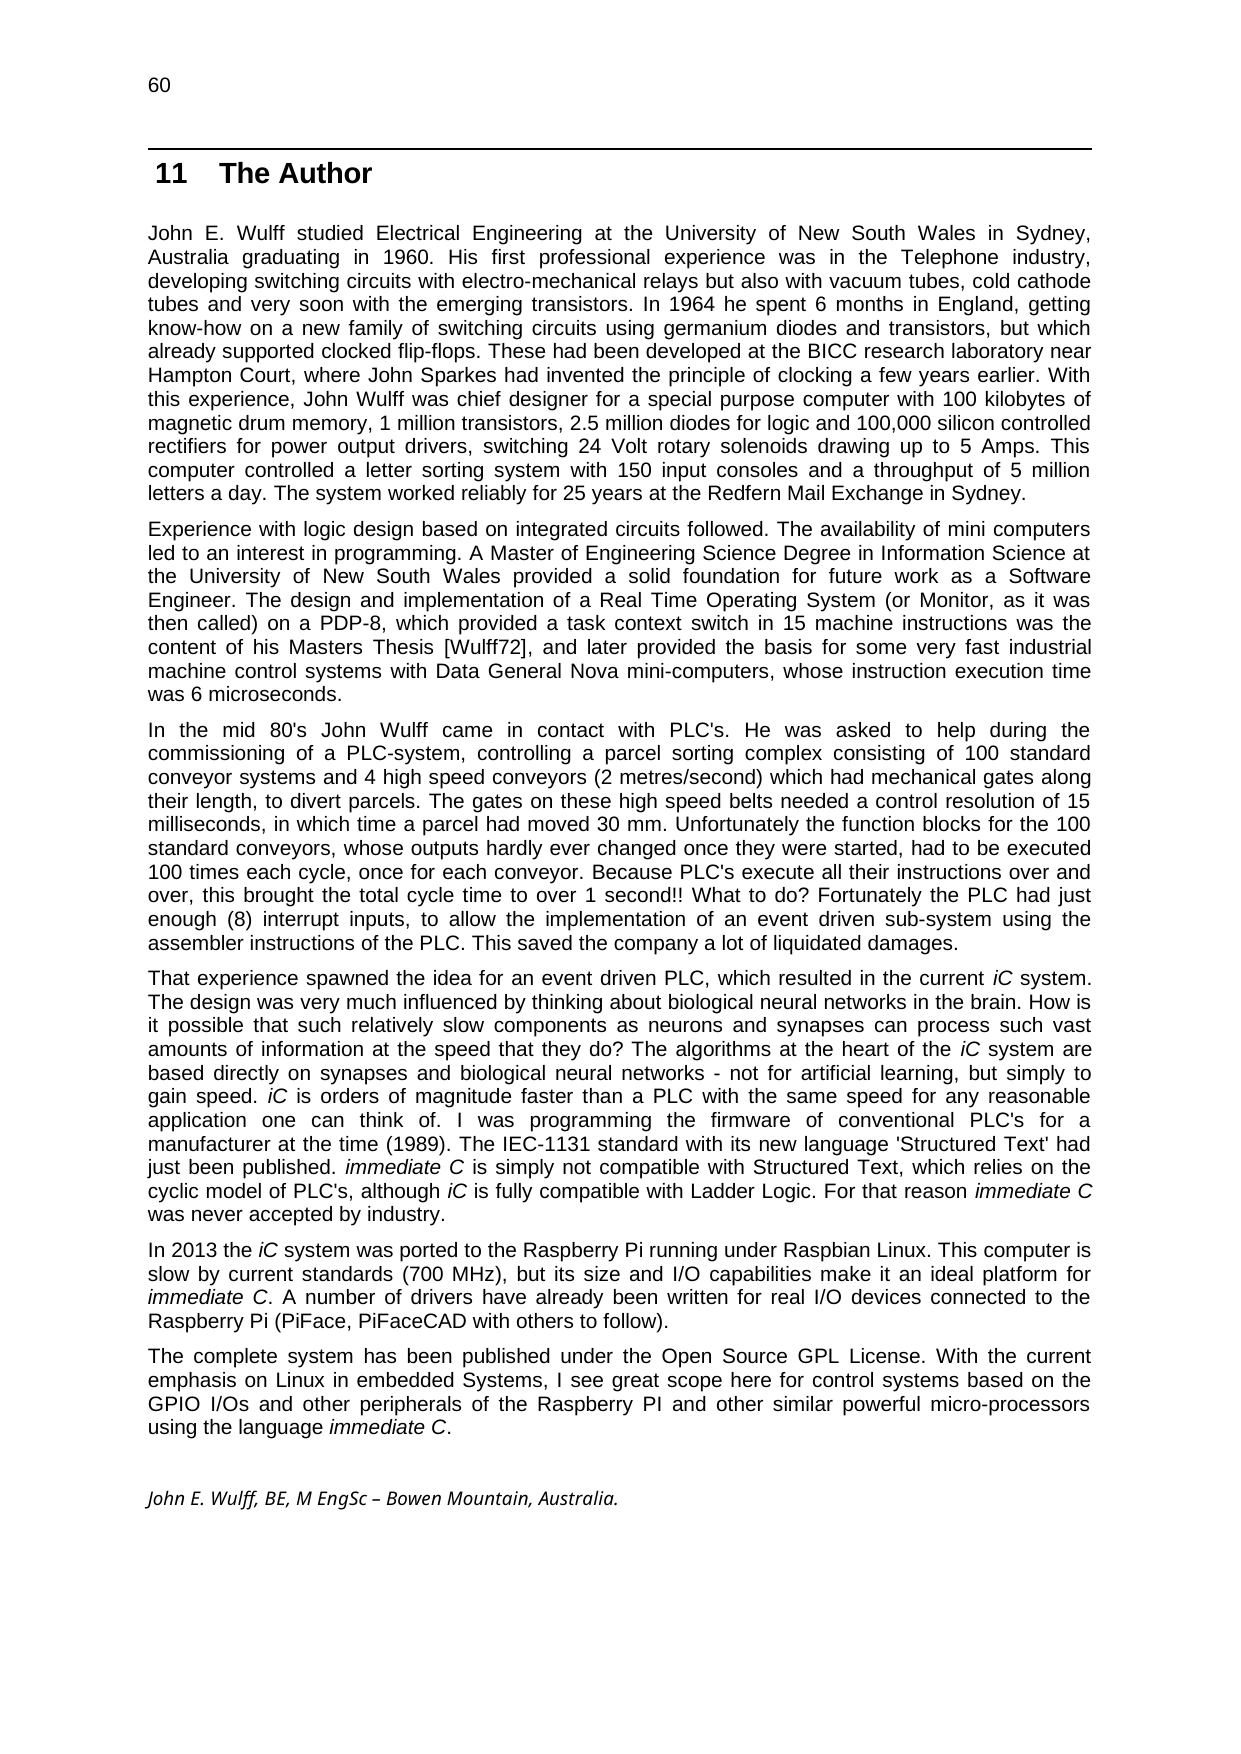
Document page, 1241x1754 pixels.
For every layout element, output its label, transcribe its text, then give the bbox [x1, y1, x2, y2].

text John E. Wulff, BE, M EngSc – Bowen Mountain, Australia. [148, 1487, 1092, 1510]
text John E. Wulff studied Electrical Engineering at the University of New South Wales in Sydney, Australia graduating in 1960. His first professional experience was in the Telephone industry, developing switching circuits with electro-mechanical relays but also with vacuum tubes, cold cathode tubes and very soon with the emerging transistors. In 1964 he spent 6 months in England, getting know-how on a new family of switching circuits using germanium diodes and transistors, but which already supported clocked flip-flops. These had been developed at the BICC research laboratory near Hampton Court, where John Sparkes had invented the principle of clocking a few years earlier. With this experience, John Wulff was chief designer for a special purpose computer with 100 kilobytes of magnetic drum memory, 1 million transistors, 2.5 million diodes for logic and 100,000 silicon controlled rectifiers for power output drivers, switching 24 Volt rotary solenoids drawing up to 5 Amps. This computer controlled a letter sorting system with 150 input consoles and a throughput of 5 million letters a day. The system worked reliably for 25 years at the Redfern Mail Exchange in Sydney. [148, 222, 1092, 506]
text That experience spawned the idea for an event driven PLC, which resulted in the current iC system. The design was very much influenced by thinking about biological neural networks in the brain. How is it possible that such relatively slow components as neurons and synapses can process such vast amounts of information at the speed that they do? The algorithms at the heart of the iC system are based directly on synapses and biological neural networks - not for artificial learning, but simply to gain speed. iC is orders of magnitude faster than a PLC with the same speed for any reasonable application one can think of. I was programming the firmware of conventional PLC's for a manufacturer at the time (1989). The IEC-1131 standard with its new language 'Structured Text' had just been published. immediate C is simply not compatible with Structured Text, which relies on the cyclic model of PLC's, although iC is fully compatible with Ladder Logic. For that reason immediate C was never accepted by industry. [148, 967, 1092, 1227]
text In the mid 80's John Wulff came in contact with PLC's. He was asked to help during the commissioning of a PLC-system, controlling a parcel sorting complex consisting of 100 standard conveyor systems and 4 high speed conveyors (2 metres/second) which had mechanical gates along their length, to divert parcels. The gates on these high speed belts needed a control resolution of 15 milliseconds, in which time a parcel had moved 30 mm. Unfortunately the function blocks for the 100 standard conveyors, whose outputs hardly ever changed once they were started, had to be executed 100 times each cycle, once for each conveyor. Because PLC's execute all their instructions over and over, this brought the total cycle time to over 1 second!! What to do? Fortunately the PLC had just enough (8) interrupt inputs, to allow the implementation of an event driven sub-system using the assembler instructions of the PLC. This saved the company a lot of liquidated damages. [148, 718, 1092, 955]
text Experience with logic design based on integrated circuits followed. The availability of mini computers led to an interest in programming. A Master of Engineering Science Degree in Information Science at the University of New South Wales provided a solid foundation for future work as a Software Engineer. The design and implementation of a Real Time Operating System (or Monitor, as it was then called) on a PDP-8, which provided a task context switch in 15 machine instructions was the content of his Masters Thesis [Wulff72], and later provided the basis for some very fast industrial machine control systems with Data General Nova mini-computers, whose instruction execution time was 6 microseconds. [148, 517, 1092, 707]
subtitle The Author [148, 150, 1092, 197]
text The complete system has been published under the Open Source GPL License. With the current emphasis on Linux in embedded Systems, I see great scope here for control systems based on the GPIO I/Os and other peripherals of the Raspberry PI and other similar powerful micro-processors using the language immediate C. [148, 1345, 1092, 1439]
text In 2013 the iC system was ported to the Raspberry Pi running under Raspbian Linux. This computer is slow by current standards (700 MHz), but its size and I/O capabilities make it an ideal platform for immediate C. A number of drivers have already been written for real I/O devices connected to the Raspberry Pi (PiFace, PiFaceCAD with others to follow). [148, 1238, 1092, 1333]
